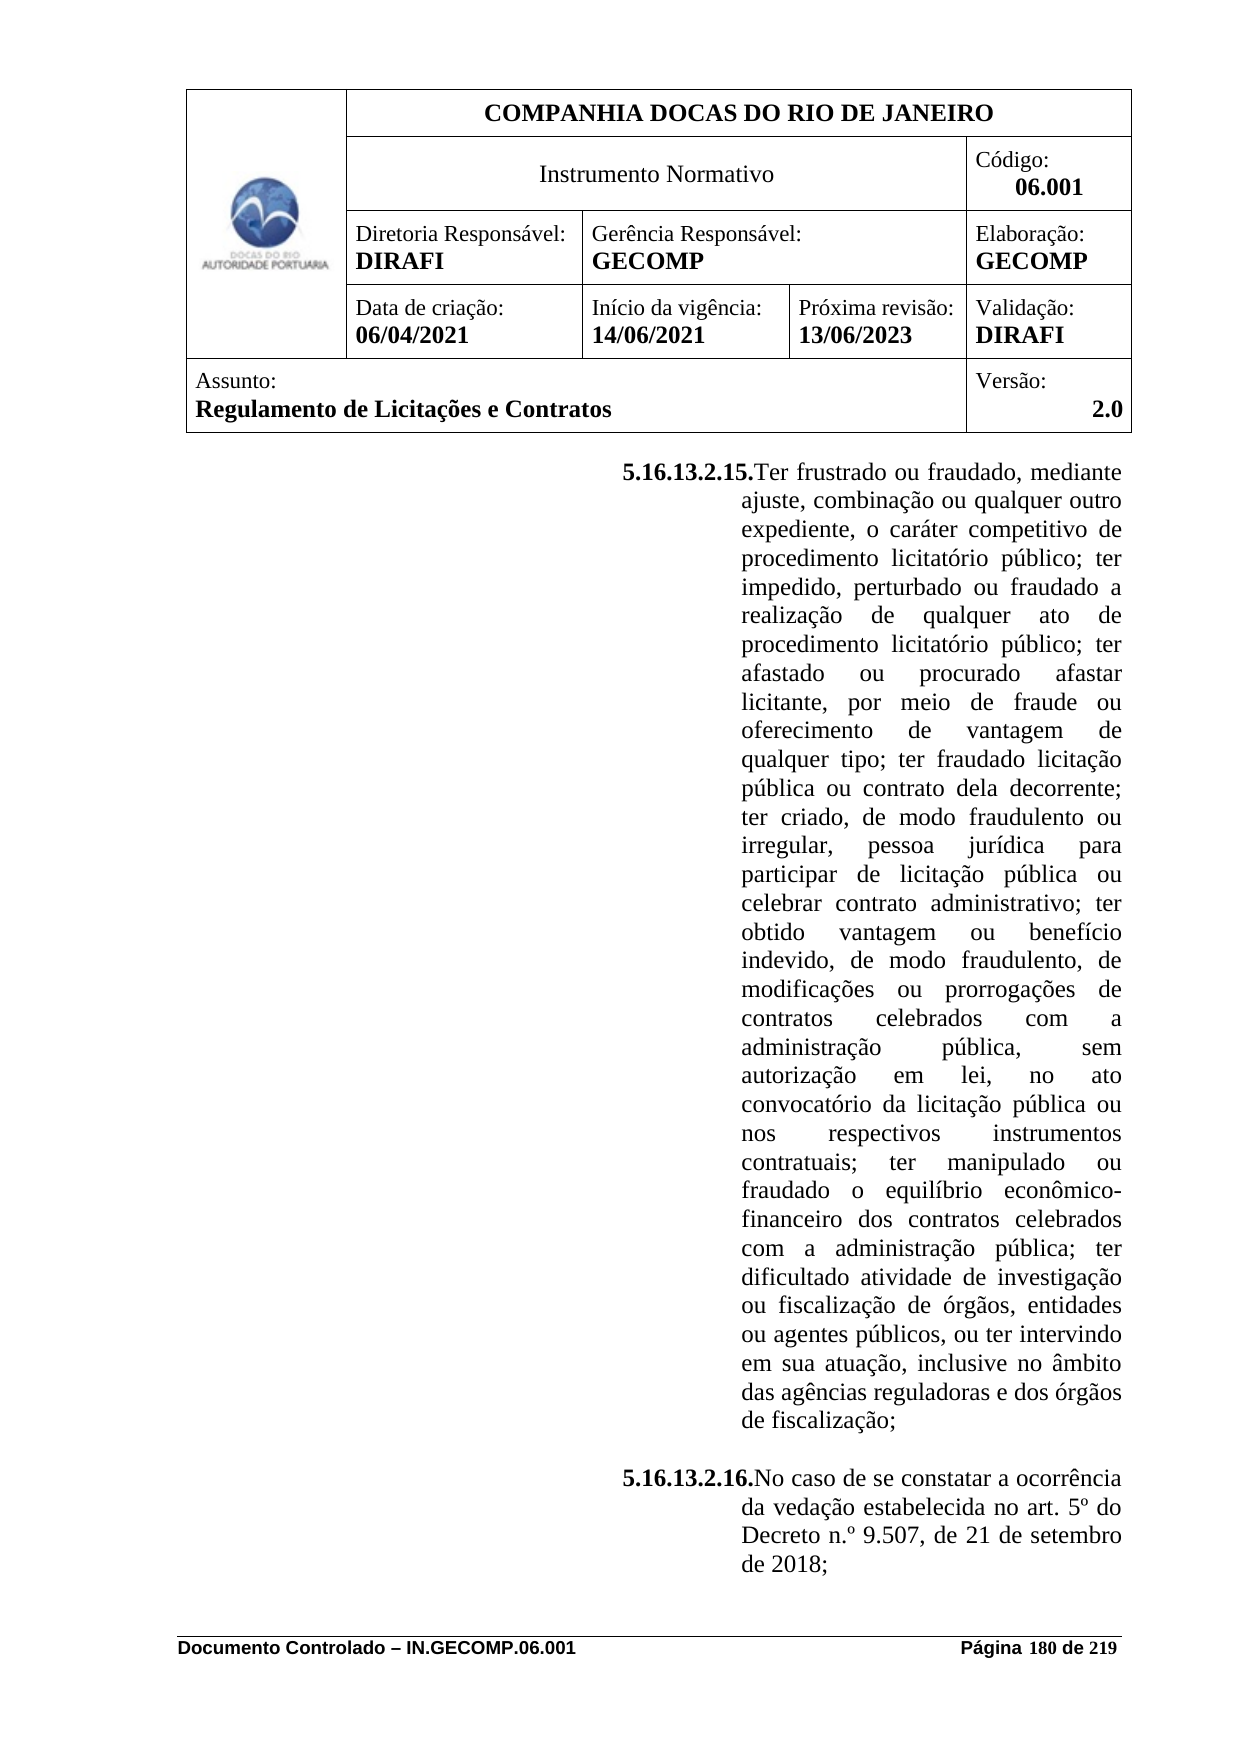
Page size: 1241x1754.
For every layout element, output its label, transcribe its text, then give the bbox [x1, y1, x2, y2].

list No caso de se constatar a ocorrência da vedação estabelecida no art. 5º do Decreto n.º 9.507, de 21 de setembro de 2018; [622, 1463, 1122, 1578]
list Ter frustrado ou fraudado, mediante ajuste, combinação ou qualquer outro expediente, o caráter competitivo de procedimento licitatório público; ter impedido, perturbado ou fraudado a realização de qualquer ato de procedimento licitatório público; ter afastado ou procurado afastar licitante, por meio de fraude ou oferecimento de vantagem de qualquer tipo; ter fraudado licitação pública ou contrato dela decorrente; ter criado, de modo fraudulento ou irregular, pessoa jurídica para participar de licitação pública ou celebrar contrato administrativo; ter obtido vantagem ou benefício indevido, de modo fraudulento, de modificações ou prorrogações de contratos celebrados com a administração pública, sem autorização em lei, no ato convocatório da licitação pública ou nos respectivos instrumentos contratuais; ter manipulado ou fraudado o equilíbrio econômico-financeiro dos contratos celebrados com a administração pública; ter dificultado atividade de investigação ou fiscalização de órgãos, entidades ou agentes públicos, ou ter intervindo em sua atuação, inclusive no âmbito das agências reguladoras e dos órgãos de fiscalização; [622, 457, 1122, 1434]
